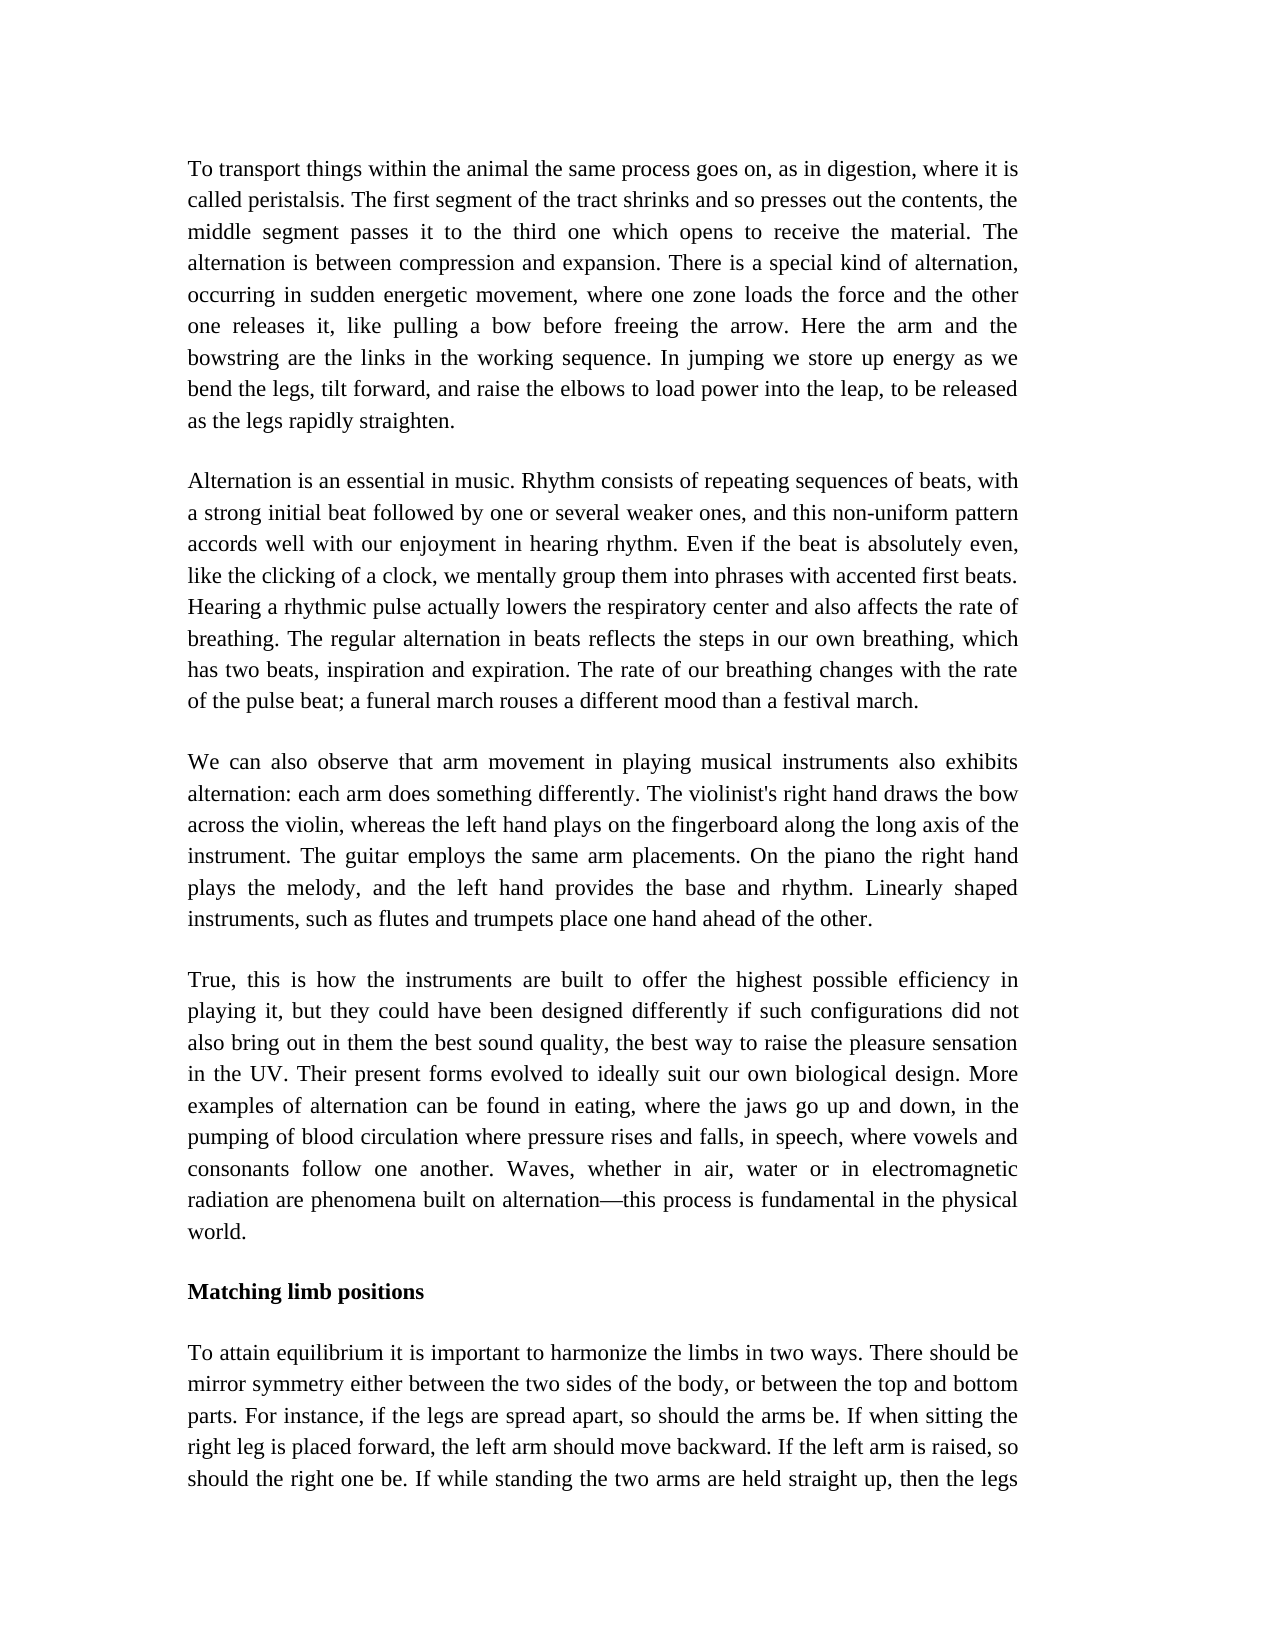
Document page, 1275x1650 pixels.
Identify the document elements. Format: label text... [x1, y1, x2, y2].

text To transport things within the animal the same process goes on, as in digestion, where it is called peristalsis. The first segment of the tract shrinks and so presses out the contents, the middle segment passes it to the third one which opens to receive the material. The alternation is between compression and expansion. There is a special kind of alternation, occurring in sudden energetic movement, where one zone loads the force and the other one releases it, like pulling a bow before freeing the arrow. Here the arm and the bowstring are the links in the working sequence. In jumping we store up energy as we bend the legs, tilt forward, and raise the elbows to load power into the leap, to be released as the legs rapidly straighten. [187, 150, 1020, 433]
text True, this is how the instruments are built to offer the highest possible efficiency in playing it, but they could have been designed differently if such configurations did not also bring out in them the best sound quality, the best way to raise the pleasure sensation in the UV. Their present forms evolved to ideally suit our own biological design. More examples of alternation can be found in eating, where the jaws go up and down, in the pumping of blood circulation where pressure rises and falls, in speech, where vowels and consonants follow one another. Waves, whether in air, water or in electromagnetic radiation are phenomena built on alternation—this process is fundamental in the physical world. [187, 961, 1020, 1244]
text Matching limb positions [187, 1273, 1020, 1305]
text To attain equilibrium it is important to harmonize the limbs in two ways. There should be mirror symmetry either between the two sides of the body, or between the top and bottom parts. For instance, if the legs are spread apart, so should the arms be. If when sitting the right leg is placed forward, the left arm should move backward. If the left arm is raised, so should the right one be. If while standing the two arms are held straight up, then the legs [187, 1334, 1020, 1491]
text We can also observe that arm movement in playing musical instruments also exhibits alternation: each arm does something differently. The violinist's right hand draws the bow across the violin, whereas the left hand plays on the fingerboard along the long axis of the instrument. The guitar employs the same arm placements. On the piano the right hand plays the melody, and the left hand provides the base and rhythm. Linearly shaped instruments, such as flutes and trumpets place one hand ahead of the other. [187, 743, 1020, 932]
text Alternation is an essential in music. Rhythm consists of repeating sequences of beats, with a strong initial beat followed by one or several weaker ones, and this non-uniform pattern accords well with our enjoyment in hearing rhythm. Even if the beat is absolutely even, like the clicking of a clock, we mentally group them into phrases with accented first beats. Hearing a rhythmic pulse actually lowers the respiratory center and also affects the rate of breathing. The regular alternation in beats reflects the steps in our own breathing, which has two beats, inspiration and expiration. The rate of our breathing changes with the rate of the pulse beat; a funeral march rouses a different mood than a festival march. [187, 462, 1020, 714]
